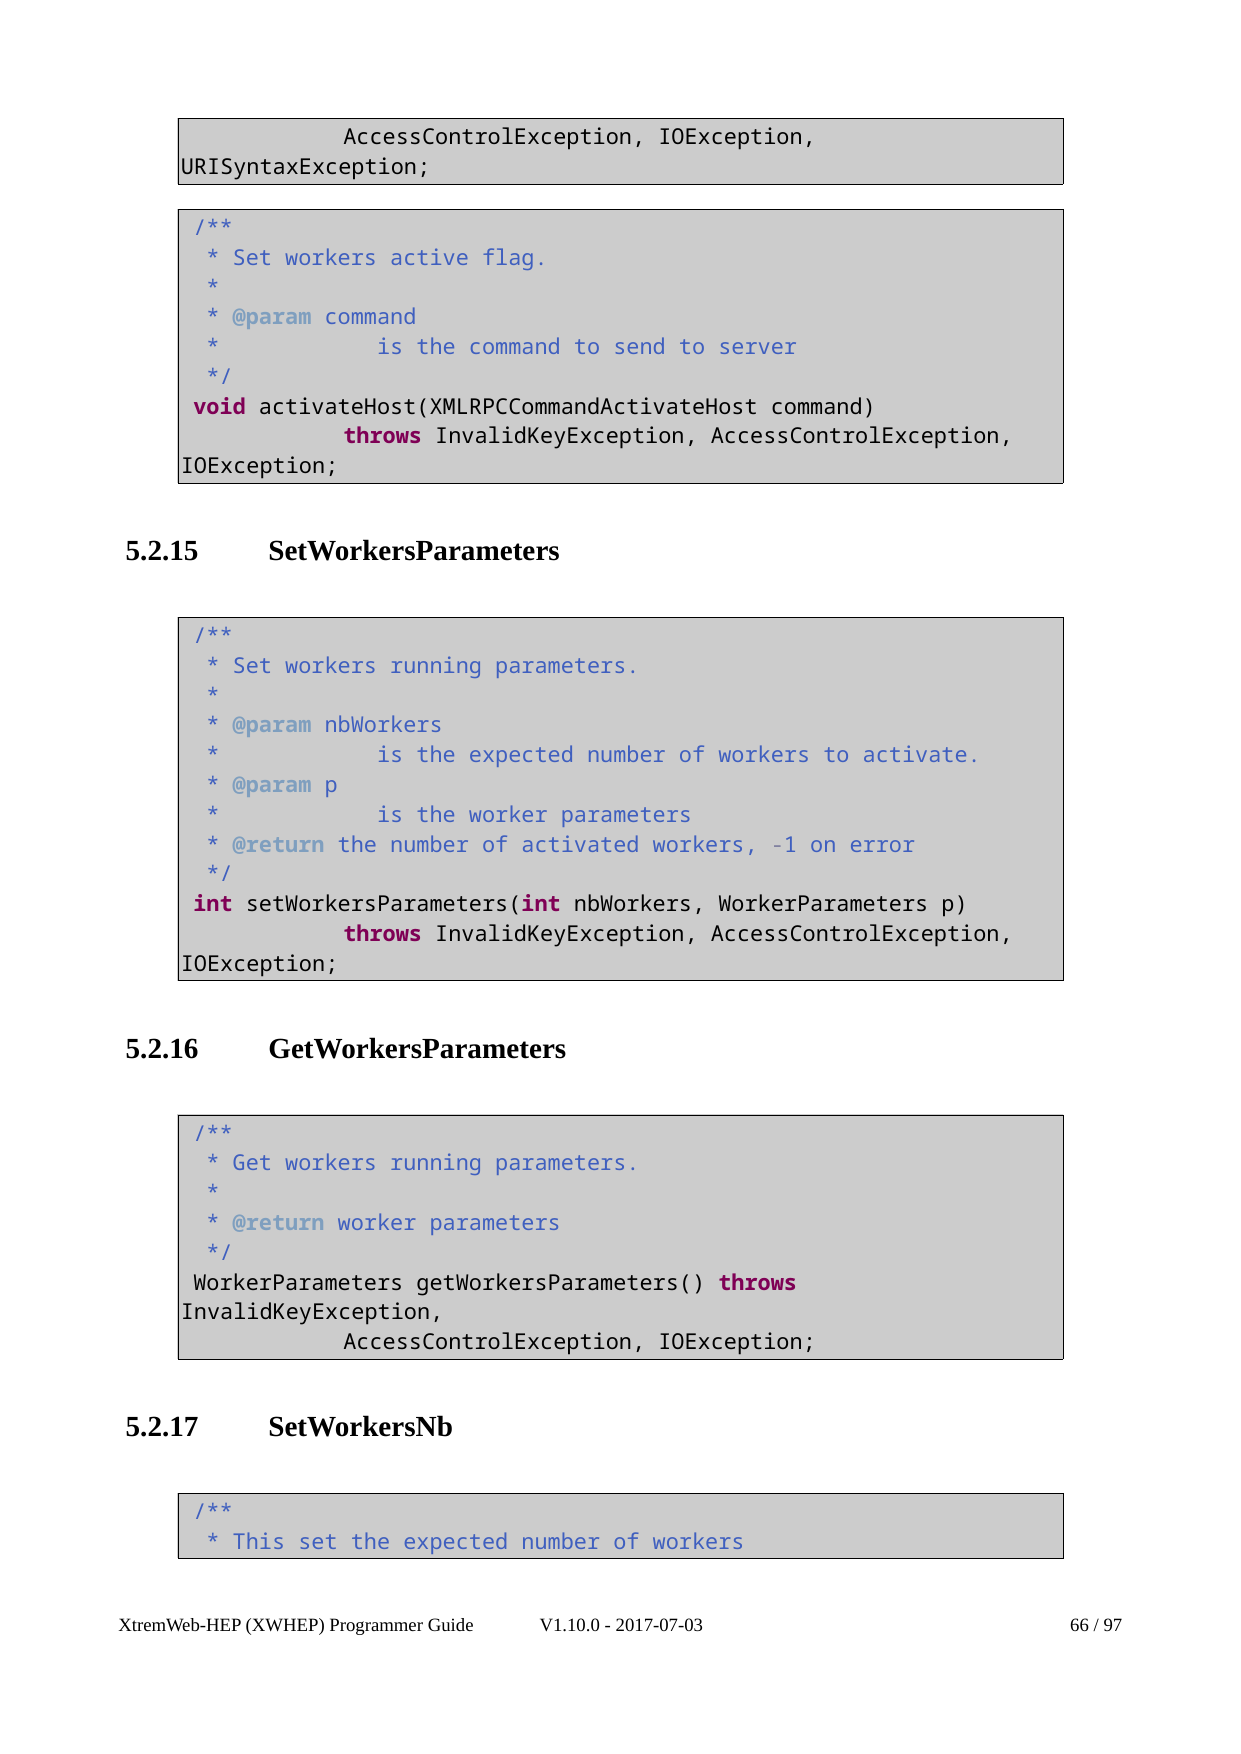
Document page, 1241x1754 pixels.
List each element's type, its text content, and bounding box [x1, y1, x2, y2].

text * This set the expected number of workers [179, 1523, 1063, 1558]
text /** [179, 210, 1063, 239]
text */ [179, 358, 1063, 388]
text * Get workers running parameters. [179, 1144, 1063, 1174]
text * Set workers active flag. [179, 239, 1063, 268]
subtitle SetWorkersNb [118, 1409, 1122, 1443]
text * is the expected number of workers to activate. [179, 736, 1063, 766]
text */ [179, 855, 1063, 885]
text void activateHost(XMLRPCCommandActivateHost command) [179, 388, 1063, 417]
text * [179, 1174, 1063, 1204]
text int setWorkersParameters(int nbWorkers, WorkerParameters p) [179, 885, 1063, 915]
subtitle GetWorkersParameters [118, 1031, 1122, 1064]
text * [179, 268, 1063, 298]
text * @return the number of activated workers, -1 on error [179, 826, 1063, 855]
text */ [179, 1234, 1063, 1263]
subtitle SetWorkersParameters [118, 533, 1122, 567]
text * is the command to send to server [179, 328, 1063, 358]
text * is the worker parameters [179, 796, 1063, 826]
text AccessControlException, IOException, URISyntaxException; [179, 119, 1063, 184]
text /** [179, 1494, 1063, 1523]
text AccessControlException, IOException; [179, 1323, 1063, 1359]
text * @param nbWorkers [179, 706, 1063, 736]
text * [179, 677, 1063, 706]
text * @param p [179, 766, 1063, 796]
text * Set workers running parameters. [179, 647, 1063, 677]
text * @return worker parameters [179, 1204, 1063, 1234]
text throws InvalidKeyException, AccessControlException, IOException; [179, 417, 1063, 483]
text WorkerParameters getWorkersParameters() throws InvalidKeyException, [179, 1263, 1063, 1323]
text throws InvalidKeyException, AccessControlException, IOException; [179, 915, 1063, 980]
text /** [179, 1116, 1063, 1144]
text /** [179, 618, 1063, 647]
text * @param command [179, 298, 1063, 328]
